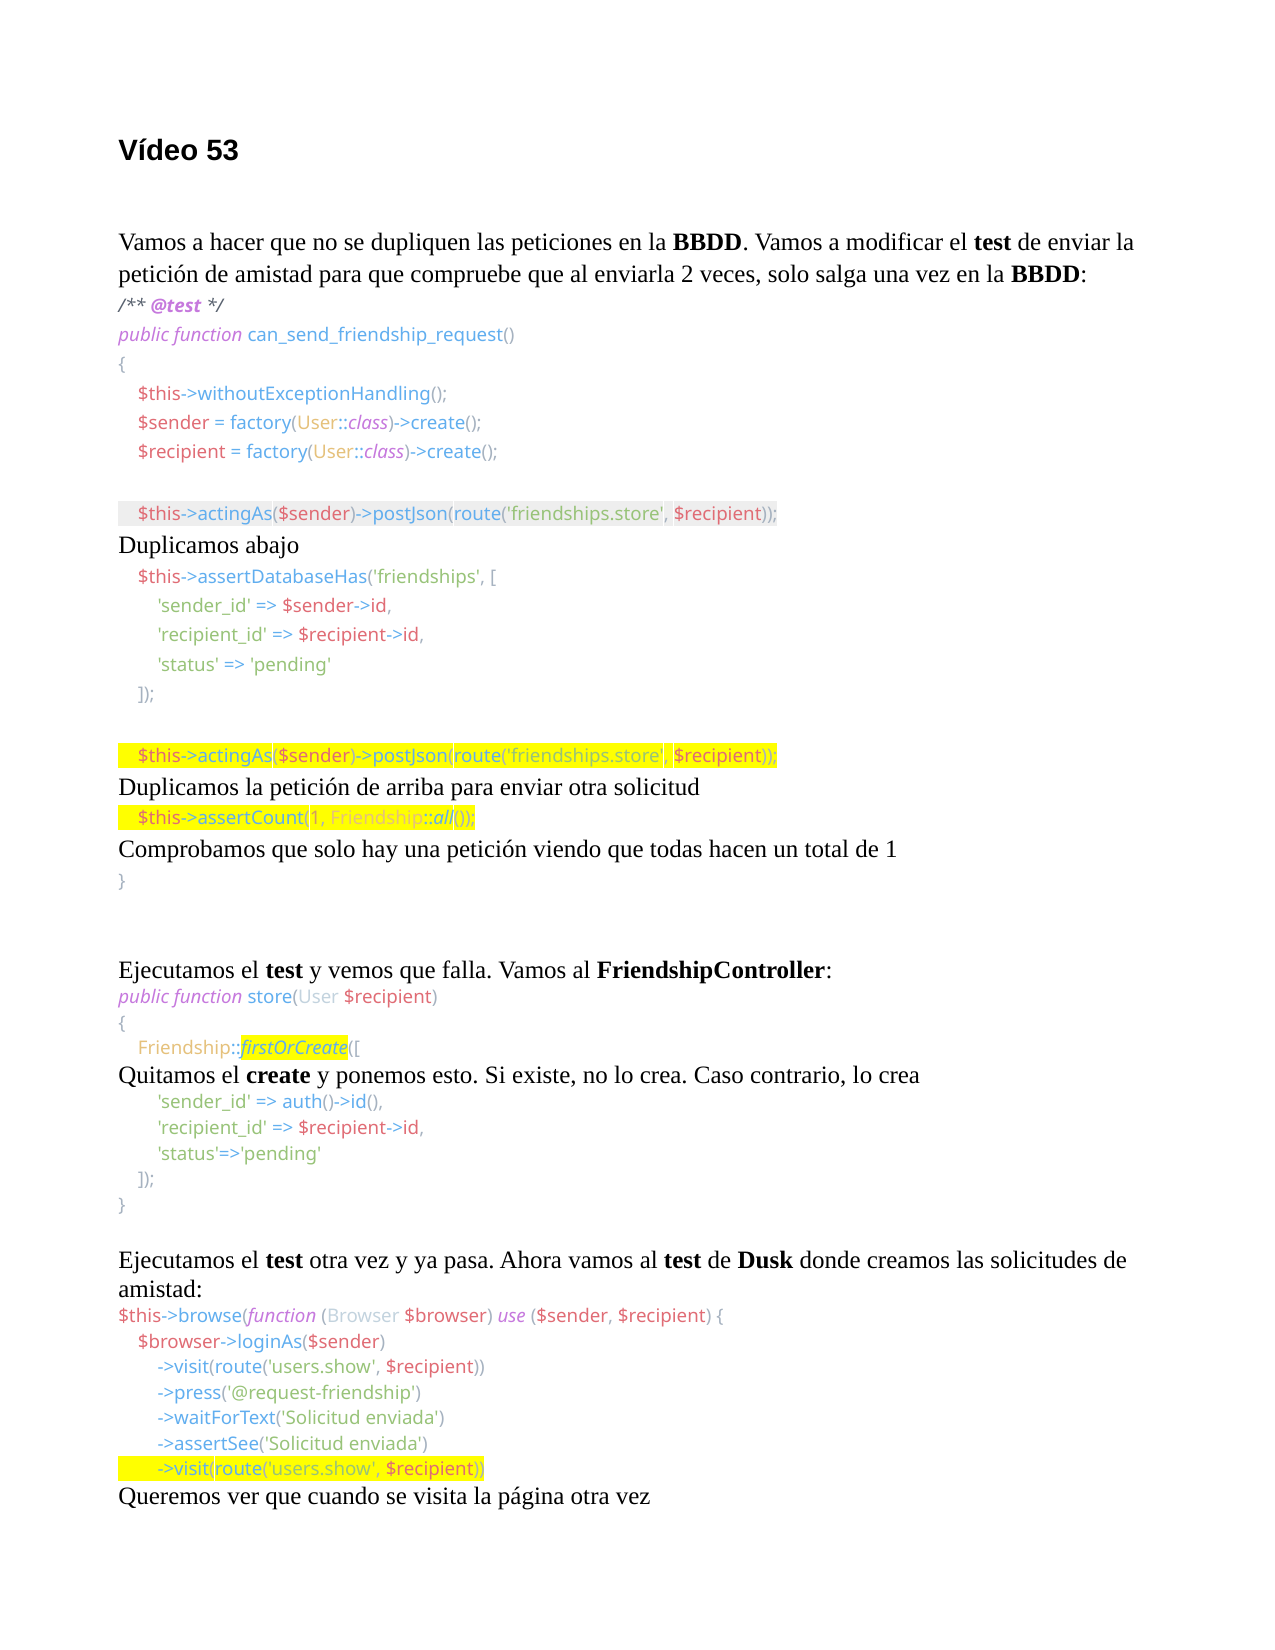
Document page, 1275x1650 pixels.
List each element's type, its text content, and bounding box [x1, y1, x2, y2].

text $this->browse(function (Browser $browser) use ($sender, $recipient) { $browser->loginAs($sender) ->visit(route('users.show', $recipient)) ->press('@request-friendship') ->waitForText('Solicitud enviada') ->assertSee('Solicitud enviada') ->visit(route('users.show', $recipient)) Queremos ver que cuando se visita la página otra vez [118, 1303, 1157, 1510]
text public function store(User $recipient) { Friendship::firstOrCreate([ Quitamos el create y ponemos esto. Si existe, no lo crea. Caso contrario, lo crea 'sender_id' => auth()->id(), 'recipient_id' => $recipient->id, 'status'=>'pending' ]); } [118, 983, 1157, 1216]
text Ejecutamos el test otra vez y ya pasa. Ahora vamos al test de Dusk donde creamos las solicitudes de amistad: [118, 1245, 1157, 1303]
text Ejecutamos el test y vemos que falla. Vamos al FriendshipController: [118, 955, 1157, 983]
text Vamos a hacer que no se dupliquen las peticiones en la BBDD. Vamos a modificar el test de enviar la petición de amistad para que compruebe que al enviarla 2 veces, solo salga una vez en la BBDD: /** @test */ public function can_send_friendship_request() { $this->withoutExceptionHandling(); $sender = factory(User::class)->create(); $recipient = factory(User::class)->create(); $this->actingAs($sender)->postJson(route('friendships.store', $recipient)); Duplicamos abajo $this->assertDatabaseHas('friendships', [ 'sender_id' => $sender->id, 'recipient_id' => $recipient->id, 'status' => 'pending' ]); $this->actingAs($sender)->postJson(route('friendships.store', $recipient)); Duplicamos la petición de arriba para enviar otra solicitud $this->assertCount(1, Friendship::all()); Comprobamos que solo hay una petición viendo que todas hacen un total de 1 } [118, 227, 1157, 892]
subtitle Vídeo 53 [118, 133, 1157, 166]
